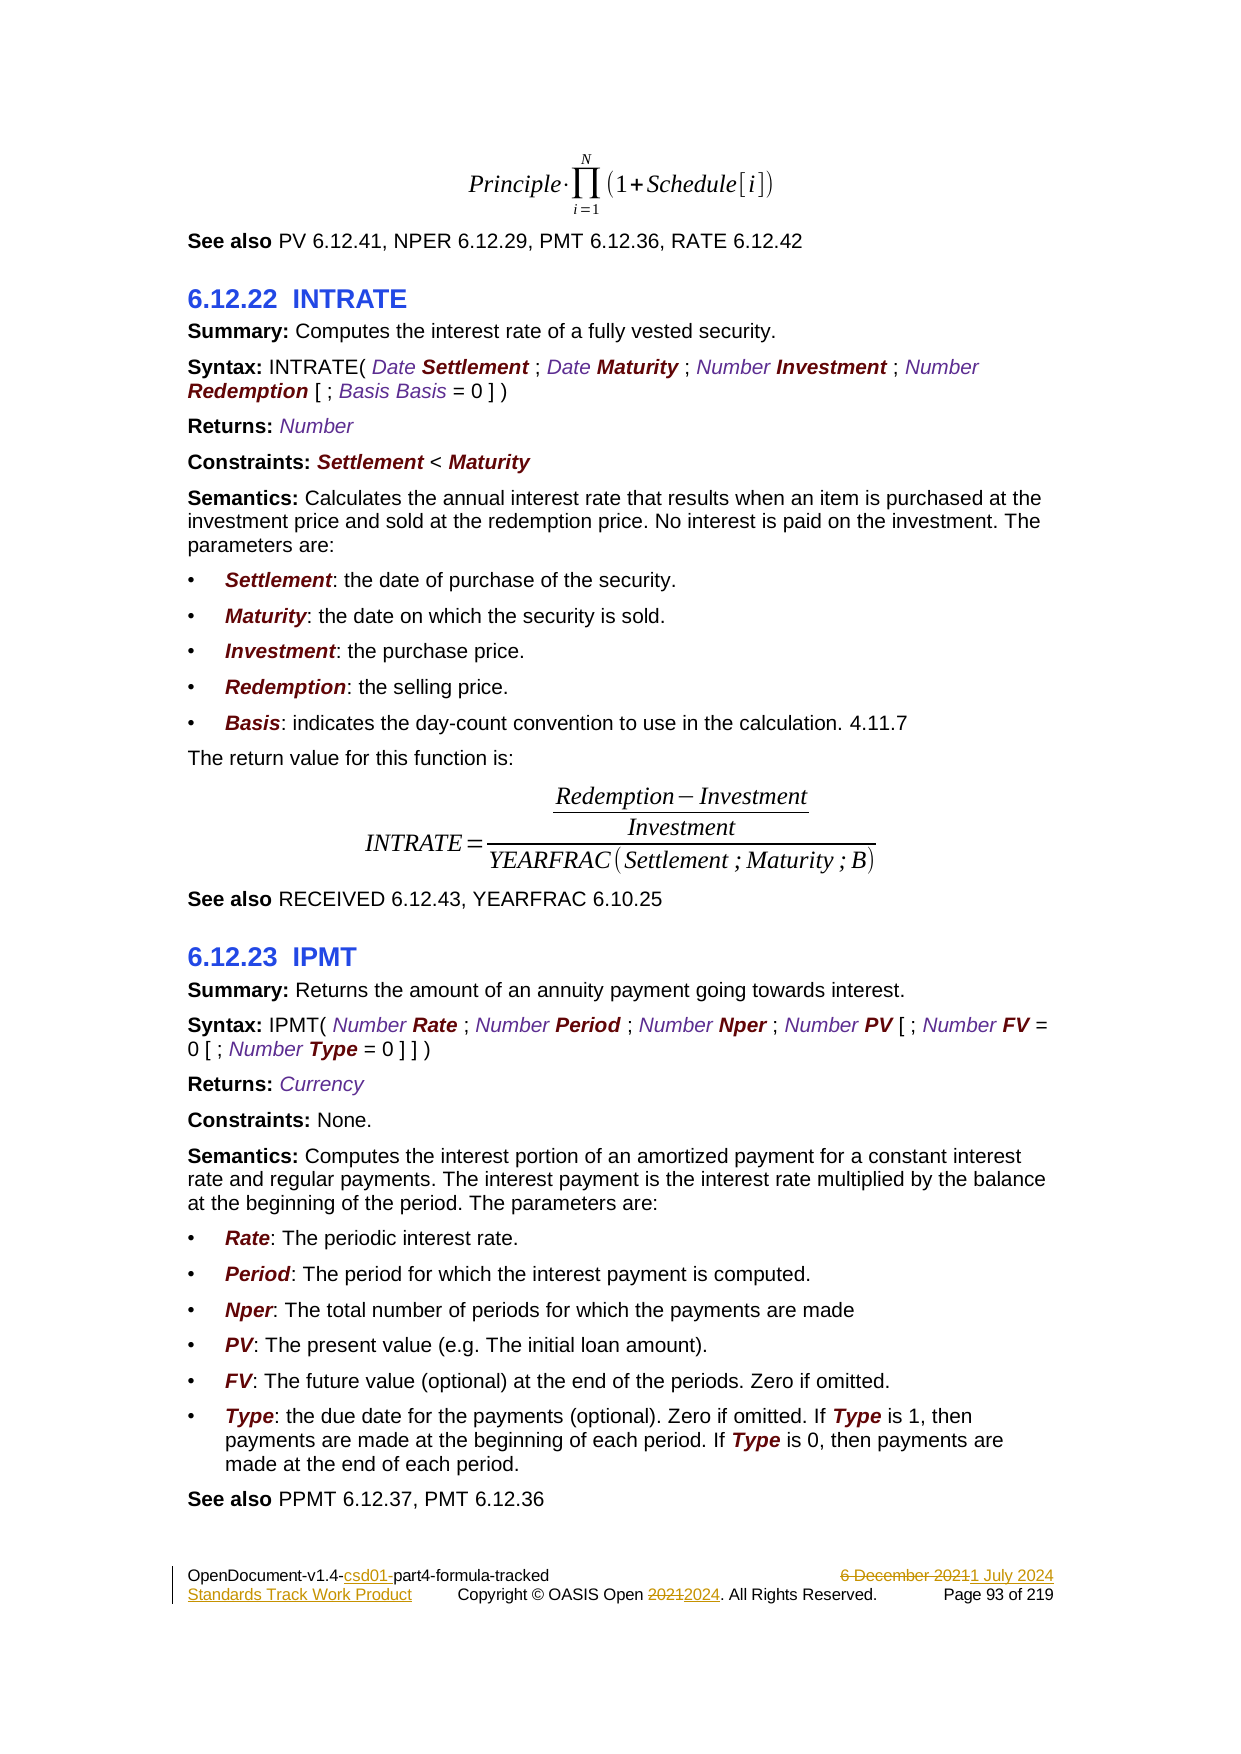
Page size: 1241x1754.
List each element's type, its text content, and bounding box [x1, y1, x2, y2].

text Constraints: Settlement < Maturity [187, 450, 1053, 474]
text Semantics: Computes the interest portion of an amortized payment for a constant interest rate and regular payments. The interest payment is the interest rate multiplied by the balance at the beginning of the period. The parameters are: [187, 1144, 1053, 1215]
list Settlement: the date of purchase of the security. [187, 569, 1053, 592]
subtitle IPMT [187, 942, 1053, 972]
text See also RECEIVED 6.12.43, YEARFRAC 6.10.25 [187, 887, 1053, 911]
text Syntax: IPMT( Number Rate ; Number Period ; Number Nper ; Number PV [ ; Number FV = 0 [ ; Number Type = 0 ] ] ) [187, 1014, 1053, 1061]
list PV: The present value (e.g. The initial loan amount). [187, 1334, 1053, 1357]
list Period: The period for which the interest payment is computed. [187, 1262, 1053, 1286]
text The return value for this function is: [187, 747, 1053, 770]
list Basis: indicates the day-count convention to use in the calculation. 4.11.7 [187, 711, 1053, 735]
text Syntax: INTRATE( Date Settlement ; Date Maturity ; Number Investment ; Number Redemption [ ; Basis Basis = 0 ] ) [187, 356, 1053, 403]
text See also PPMT 6.12.37, PMT 6.12.36 [187, 1488, 1053, 1511]
list Investment: the purchase price. [187, 640, 1053, 663]
list Nper: The total number of periods for which the payments are made [187, 1298, 1053, 1322]
text See also PV 6.12.41, NPER 6.12.29, PMT 6.12.36, RATE 6.12.42 [187, 229, 1053, 253]
text Summary: Returns the amount of an annuity payment going towards interest. [187, 978, 1053, 1002]
list FV: The future value (optional) at the end of the periods. Zero if omitted. [187, 1369, 1053, 1393]
text Semantics: Calculates the annual interest rate that results when an item is purchased at the investment price and sold at the redemption price. No interest is paid on the investment. The parameters are: [187, 486, 1053, 557]
text Returns: Number [187, 415, 1053, 438]
text Constraints: None. [187, 1108, 1053, 1132]
list Type: the due date for the payments (optional). Zero if omitted. If Type is 1, then payments are made at the beginning of each period. If Type is 0, then payments are made at the end of each period. [187, 1405, 1053, 1476]
text Returns: Currency [187, 1073, 1053, 1096]
list Redemption: the selling price. [187, 676, 1053, 699]
text Summary: Computes the interest rate of a fully vested security. [187, 320, 1053, 343]
subtitle INTRATE [187, 284, 1053, 314]
list Maturity: the date on which the security is sold. [187, 604, 1053, 628]
list Rate: The periodic interest rate. [187, 1227, 1053, 1250]
